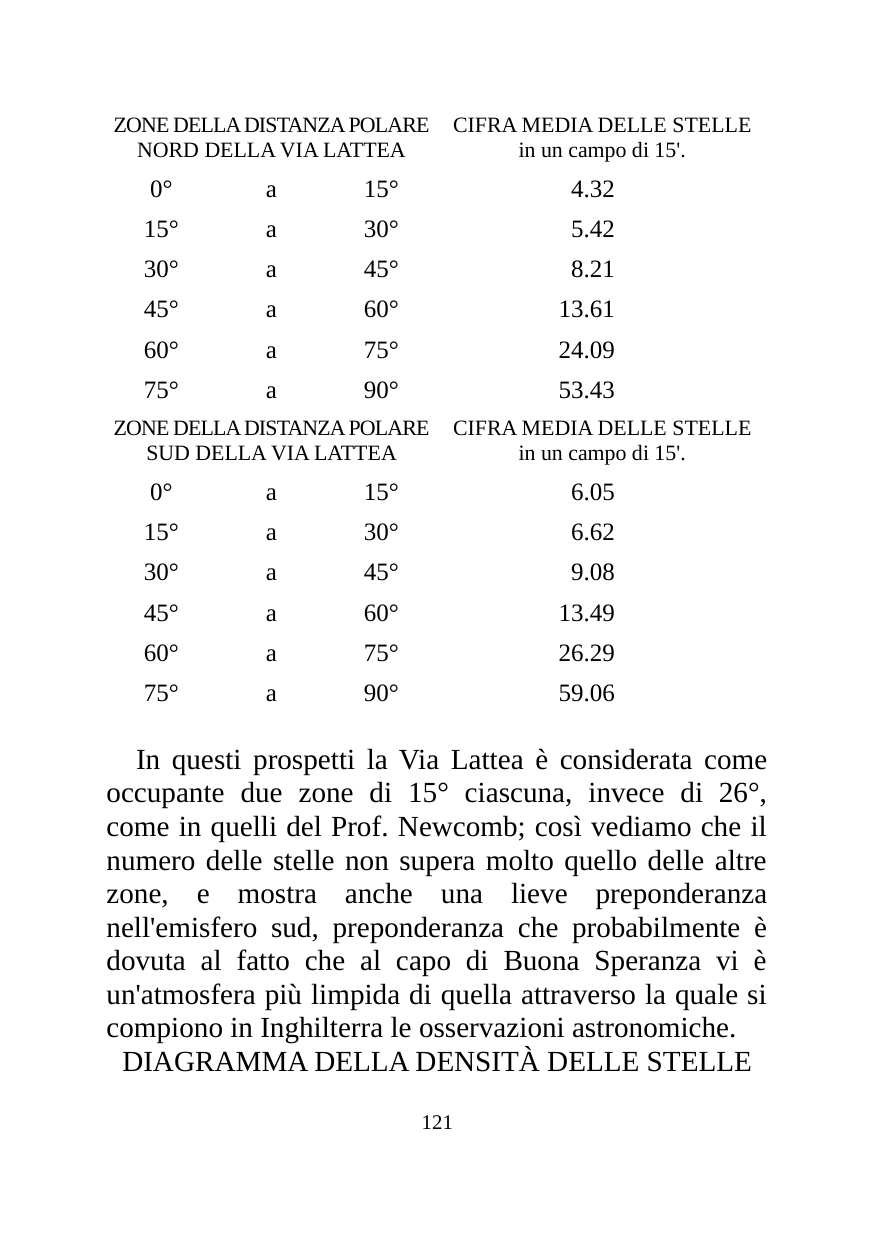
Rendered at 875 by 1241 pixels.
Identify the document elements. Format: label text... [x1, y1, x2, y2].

table_cell 0° [106, 471, 216, 511]
table_cell 75° [326, 632, 436, 672]
table_header CIFRA MEDIA DELLE STELLE in un campo di 15'. [436, 106, 768, 168]
table_cell 45° [326, 249, 436, 289]
table_header ZONE DELLA DISTANZA POLARE NORD DELLA VIA LATTEA [106, 106, 436, 168]
table_cell 26,29 [436, 632, 768, 672]
table_cell 6,62 [436, 511, 768, 552]
table_cell 0° [106, 168, 216, 208]
table_cell 45° [326, 552, 436, 592]
text In questi prospetti la Via Lattea è considerata come occupante due zone di 15° ciascuna, invece di 26°, come in quelli del Prof. Newcomb; così vediamo che il numero delle stelle non supera molto quello delle altre zone, e mostra anche una lieve preponderanza nell'emisfero sud, preponderanza che probabilmente è dovuta al fatto che al capo di Buona Speranza vi è un'atmosfera più limpida di quella attraverso la quale si compiono in Inghilterra le osservazioni astronomiche. [106, 742, 768, 1044]
table_cell 24,09 [436, 329, 768, 369]
table_cell 15° [106, 208, 216, 248]
table_cell 60° [106, 329, 216, 369]
table_cell 8,21 [436, 249, 768, 289]
table_cell a [216, 249, 326, 289]
table_cell 45° [106, 592, 216, 632]
table_cell 75° [106, 672, 216, 712]
table_cell 15° [106, 511, 216, 552]
table_cell 4,32 [436, 168, 768, 208]
table_cell 90° [326, 672, 436, 712]
table_cell a [216, 289, 326, 329]
table_cell 59,06 [436, 672, 768, 712]
table_cell a [216, 552, 326, 592]
table_cell 5,42 [436, 208, 768, 248]
table_cell CIFRA MEDIA DELLE STELLE in un campo di 15'. [436, 409, 768, 471]
table_cell 45° [106, 289, 216, 329]
table_cell 9,08 [436, 552, 768, 592]
table_cell 30° [326, 511, 436, 552]
text DIAGRAMMA DELLA DENSITÀ DELLE STELLE [106, 1044, 768, 1077]
table_cell ZONE DELLA DISTANZA POLARE SUD DELLA VIA LATTEA [106, 409, 436, 471]
table_cell 15° [326, 168, 436, 208]
table_cell a [216, 208, 326, 248]
table_cell a [216, 672, 326, 712]
table_cell 30° [326, 208, 436, 248]
table_cell 30° [106, 249, 216, 289]
table_cell a [216, 592, 326, 632]
table_cell 13,49 [436, 592, 768, 632]
table_cell 60° [326, 592, 436, 632]
table_cell a [216, 329, 326, 369]
table_cell 75° [326, 329, 436, 369]
table_cell a [216, 632, 326, 672]
table_cell 13,61 [436, 289, 768, 329]
table_cell a [216, 168, 326, 208]
table_cell a [216, 369, 326, 409]
table_cell 6,05 [436, 471, 768, 511]
table_cell 15° [326, 471, 436, 511]
table_cell 30° [106, 552, 216, 592]
table_cell a [216, 471, 326, 511]
table_cell 75° [106, 369, 216, 409]
table_cell 60° [106, 632, 216, 672]
table_cell 53,43 [436, 369, 768, 409]
table_cell 90° [326, 369, 436, 409]
table_cell 60° [326, 289, 436, 329]
table_cell a [216, 511, 326, 552]
